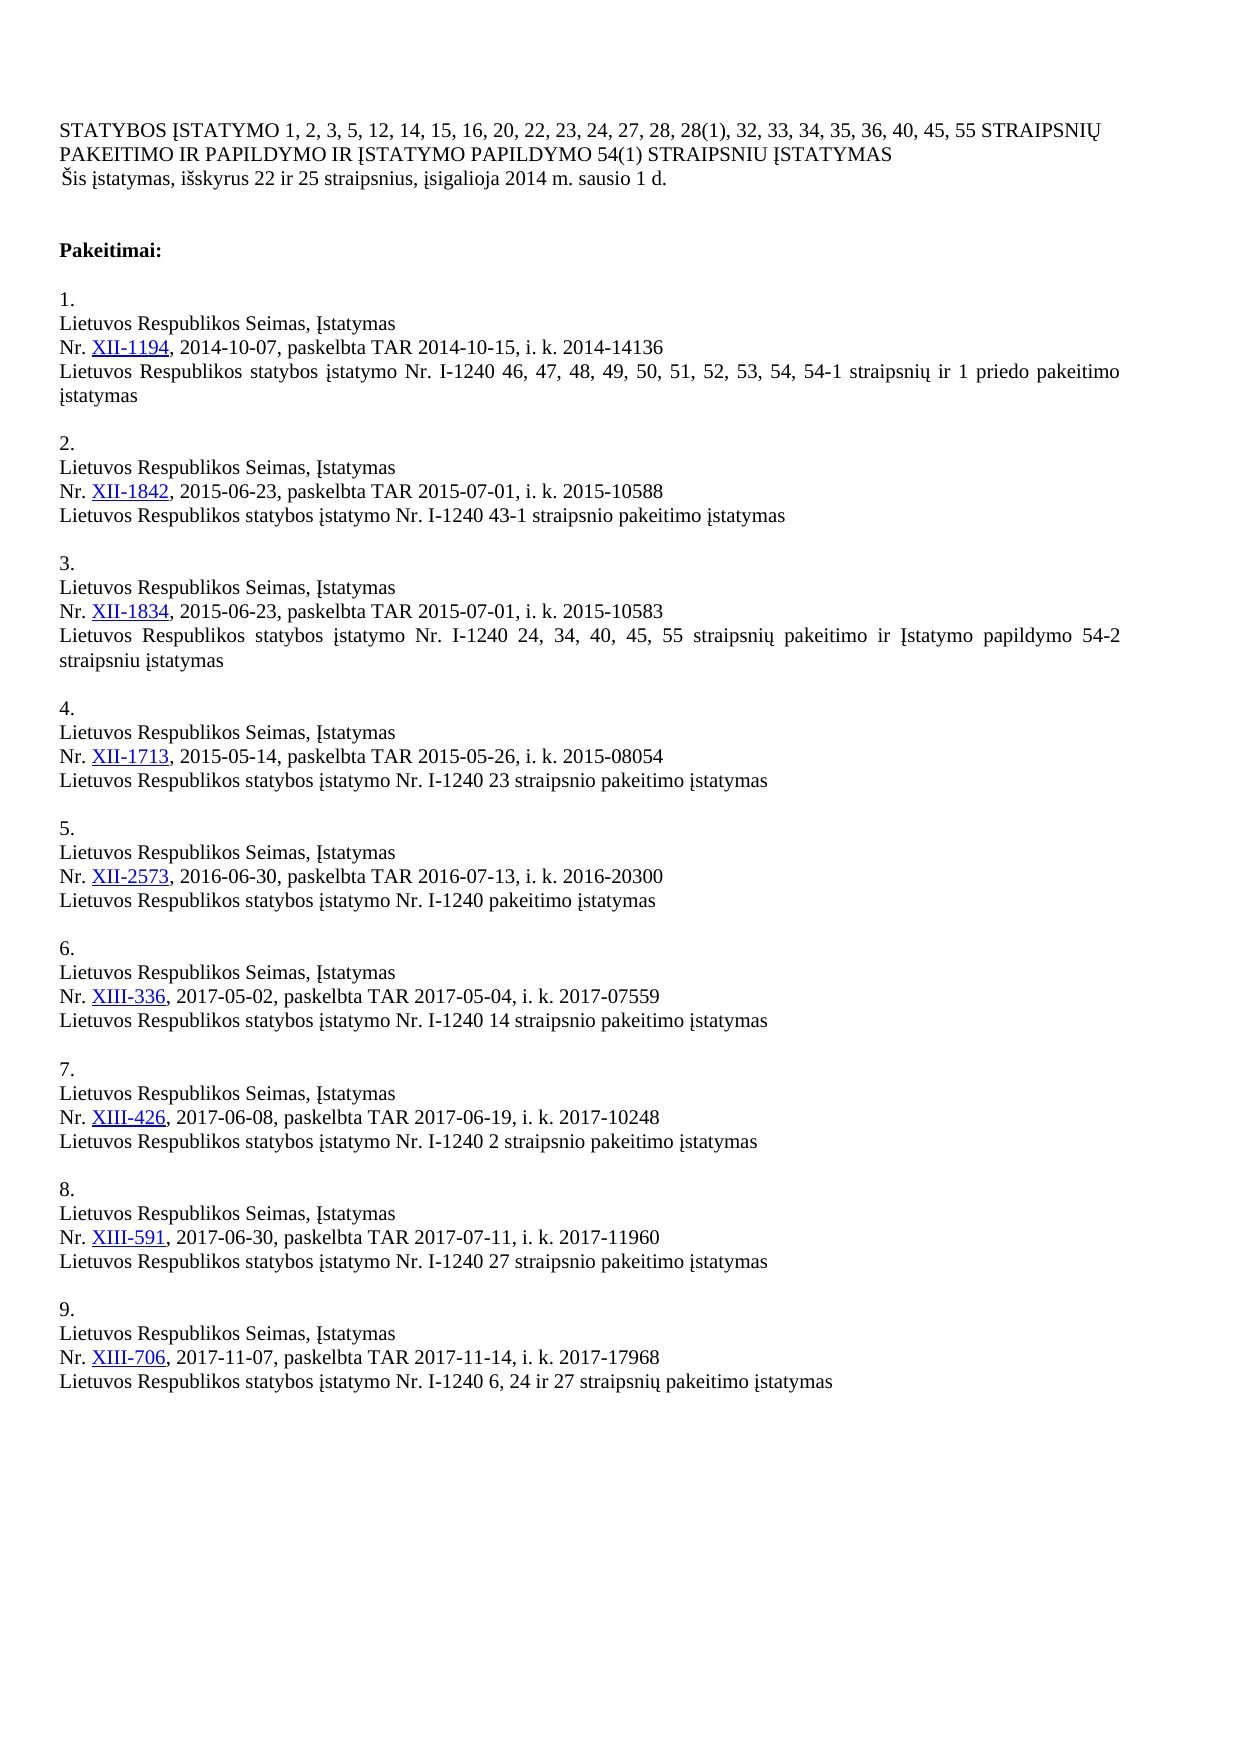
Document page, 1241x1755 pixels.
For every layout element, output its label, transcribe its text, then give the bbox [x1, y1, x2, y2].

text Lietuvos Respublikos Seimas, Įstatymas [59, 720, 1122, 744]
text Lietuvos Respublikos Seimas, Įstatymas [59, 455, 1122, 479]
text Pakeitimai: [59, 238, 1122, 262]
text Lietuvos Respublikos statybos įstatymo Nr. I-1240 43-1 straipsnio pakeitimo įstatymas [59, 503, 1122, 527]
text Nr. XII-1194, 2014-10-07, paskelbta TAR 2014-10-15, i. k. 2014-14136 [59, 335, 1122, 359]
text 7. [59, 1057, 1122, 1081]
text 2. [59, 431, 1122, 455]
text Nr. XIII-706, 2017-11-07, paskelbta TAR 2017-11-14, i. k. 2017-17968 [59, 1345, 1122, 1369]
text 5. [59, 816, 1122, 840]
text Lietuvos Respublikos statybos įstatymo Nr. I-1240 27 straipsnio pakeitimo įstatymas [59, 1249, 1122, 1273]
text Nr. XII-2573, 2016-06-30, paskelbta TAR 2016-07-13, i. k. 2016-20300 [59, 864, 1122, 888]
text Lietuvos Respublikos Seimas, Įstatymas [59, 1081, 1122, 1105]
text Lietuvos Respublikos Seimas, Įstatymas [59, 840, 1122, 864]
text Lietuvos Respublikos statybos įstatymo Nr. I-1240 pakeitimo įstatymas [59, 888, 1122, 912]
text Lietuvos Respublikos Seimas, Įstatymas [59, 960, 1122, 984]
text 6. [59, 936, 1122, 960]
text 8. [59, 1177, 1122, 1201]
text 3. [59, 551, 1122, 575]
text Lietuvos Respublikos statybos įstatymo Nr. I-1240 46, 47, 48, 49, 50, 51, 52, 53, 54, 54-1 straipsnių ir 1 priedo pakeitimo įstatymas [59, 359, 1122, 407]
text Lietuvos Respublikos statybos įstatymo Nr. I-1240 14 straipsnio pakeitimo įstatymas [59, 1008, 1122, 1032]
text Lietuvos Respublikos statybos įstatymo Nr. I-1240 6, 24 ir 27 straipsnių pakeitimo įstatymas [59, 1369, 1122, 1393]
text Lietuvos Respublikos Seimas, Įstatymas [59, 1321, 1122, 1345]
text Lietuvos Respublikos Seimas, Įstatymas [59, 311, 1122, 335]
text Šis įstatymas, išskyrus 22 ir 25 straipsnius, įsigalioja 2014 m. sausio 1 d. [61, 166, 1122, 190]
text Nr. XII-1842, 2015-06-23, paskelbta TAR 2015-07-01, i. k. 2015-10588 [59, 479, 1122, 503]
text Nr. XIII-591, 2017-06-30, paskelbta TAR 2017-07-11, i. k. 2017-11960 [59, 1225, 1122, 1249]
text STATYBOS ĮSTATYMO 1, 2, 3, 5, 12, 14, 15, 16, 20, 22, 23, 24, 27, 28, 28(1), 32, 33, 34, 35, 36, 40, 45, 55 STRAIPSNIŲ PAKEITIMO IR PAPILDYMO IR ĮSTATYMO PAPILDYMO 54(1) STRAIPSNIU ĮSTATYMAS [59, 118, 1122, 166]
text Nr. XIII-426, 2017-06-08, paskelbta TAR 2017-06-19, i. k. 2017-10248 [59, 1105, 1122, 1129]
text Nr. XIII-336, 2017-05-02, paskelbta TAR 2017-05-04, i. k. 2017-07559 [59, 984, 1122, 1008]
text Lietuvos Respublikos statybos įstatymo Nr. I-1240 23 straipsnio pakeitimo įstatymas [59, 768, 1122, 792]
text Lietuvos Respublikos Seimas, Įstatymas [59, 1201, 1122, 1225]
text Lietuvos Respublikos statybos įstatymo Nr. I-1240 2 straipsnio pakeitimo įstatymas [59, 1129, 1122, 1153]
text Nr. XII-1713, 2015-05-14, paskelbta TAR 2015-05-26, i. k. 2015-08054 [59, 744, 1122, 768]
text Lietuvos Respublikos statybos įstatymo Nr. I-1240 24, 34, 40, 45, 55 straipsnių pakeitimo ir Įstatymo papildymo 54-2 straipsniu įstatymas [59, 623, 1122, 672]
text Lietuvos Respublikos Seimas, Įstatymas [59, 575, 1122, 599]
text 9. [59, 1297, 1122, 1321]
text 1. [59, 287, 1122, 311]
text 4. [59, 696, 1122, 720]
text Nr. XII-1834, 2015-06-23, paskelbta TAR 2015-07-01, i. k. 2015-10583 [59, 599, 1122, 623]
